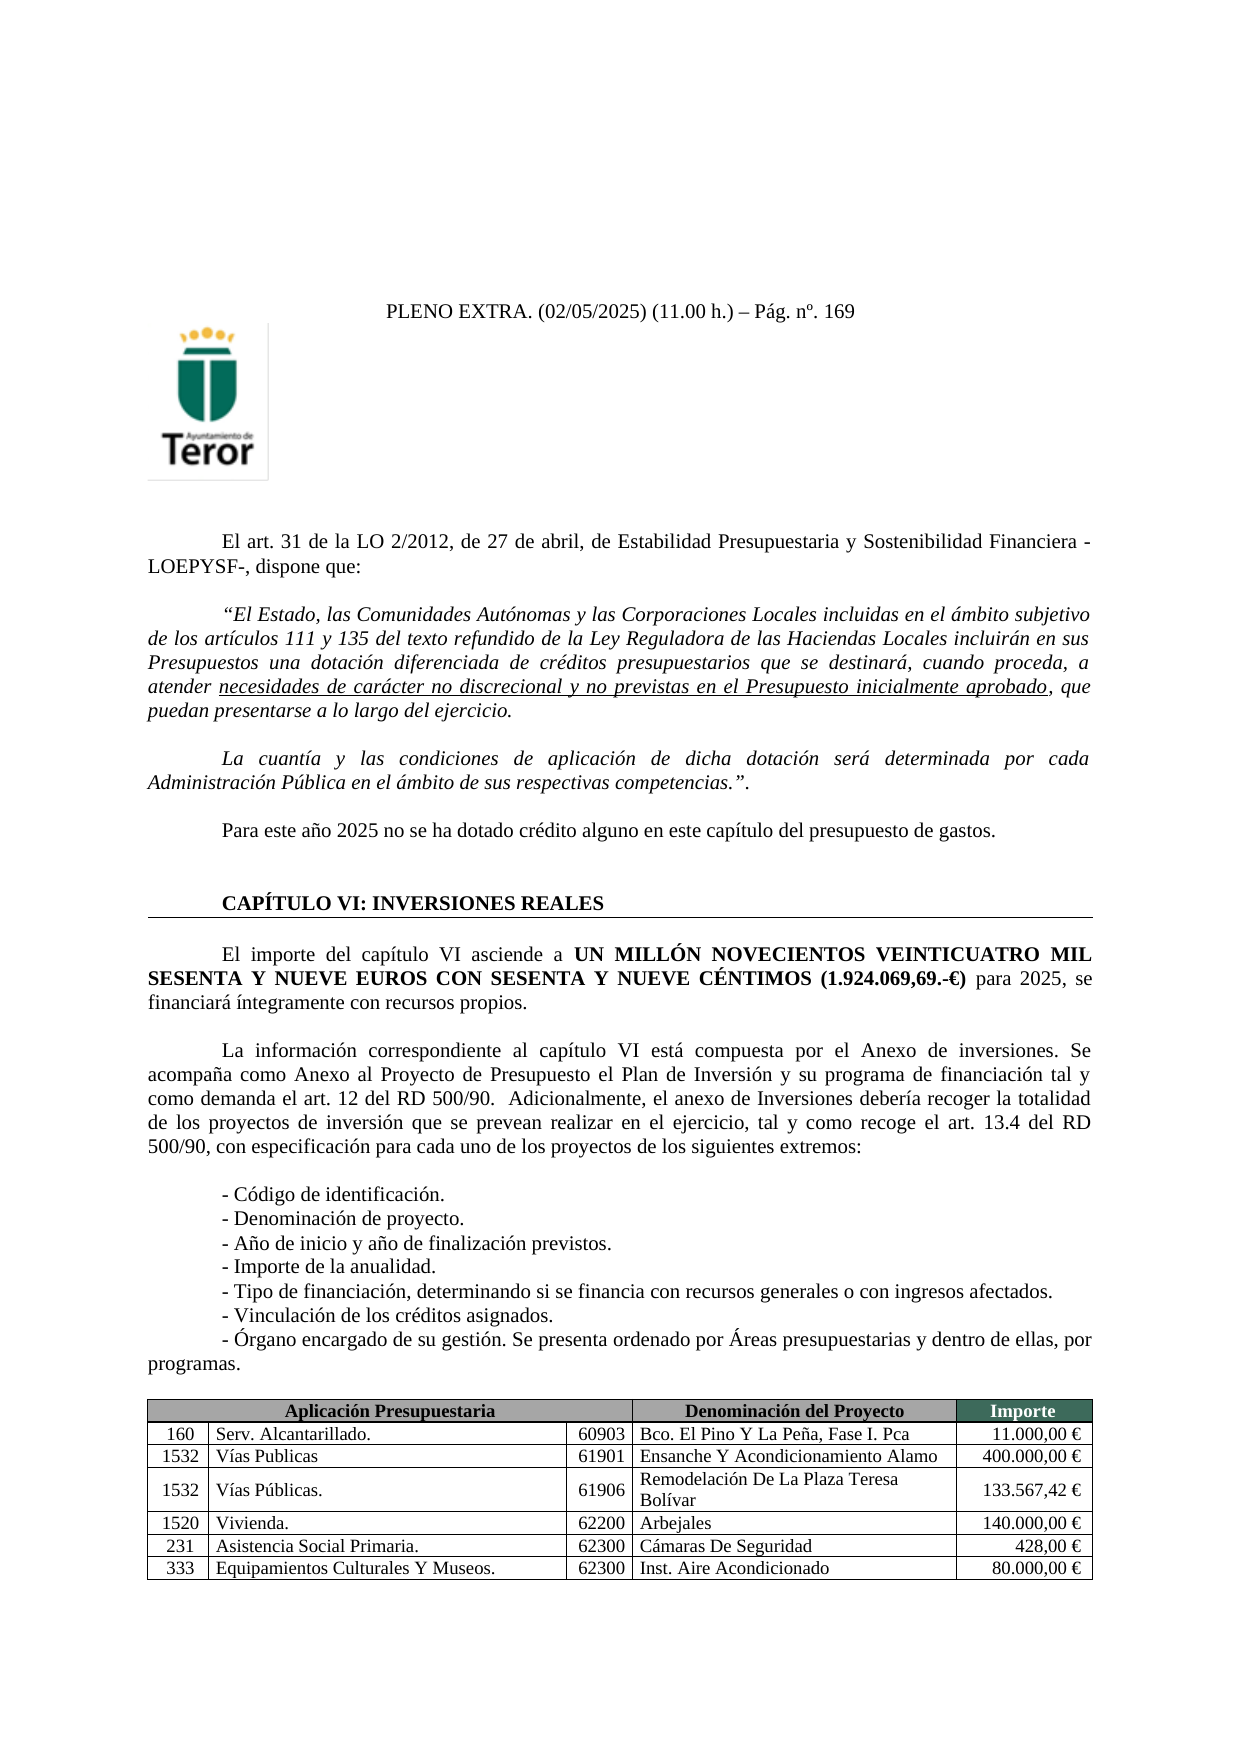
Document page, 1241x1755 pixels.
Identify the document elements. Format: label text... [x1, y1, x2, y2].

text - Importe de la anualidad. [148, 1254, 1093, 1278]
table_cell 61901 [567, 1445, 632, 1467]
table_cell 11.000,00 € [957, 1423, 1092, 1444]
text El art. 31 de la LO 2/2012, de 27 de abril, de Estabilidad Presupuestaria y Sostenibilidad Financiera -LOEPYSF-, dispone que: [148, 529, 1093, 578]
table_cell Arbejales [633, 1512, 956, 1533]
table_cell Vivienda. [209, 1512, 566, 1533]
table_cell 140.000,00 € [957, 1512, 1092, 1533]
table_header Aplicación Presupuestaria [148, 1400, 632, 1421]
table_cell 333 [148, 1557, 208, 1579]
text La cuantía y las condiciones de aplicación de dicha dotación será determinada por cada Administración Pública en el ámbito de sus respectivas competencias.”. [148, 746, 1093, 794]
table_header Denominación del Proyecto [633, 1400, 956, 1421]
table_cell Asistencia Social Primaria. [209, 1535, 566, 1556]
text - Vinculación de los créditos asignados. [148, 1303, 1093, 1327]
text - Año de inicio y año de finalización previstos. [148, 1230, 1093, 1254]
text CAPÍTULO VI: INVERSIONES REALES [148, 890, 1093, 917]
table_cell 1532 [148, 1468, 208, 1511]
table_cell 428,00 € [957, 1535, 1092, 1556]
text “El Estado, las Comunidades Autónomas y las Corporaciones Locales incluidas en el ámbito subjetivo de los artículos 111 y 135 del texto refundido de la Ley Reguladora de las Haciendas Locales incluirán en sus Presupuestos una dotación diferenciada de créditos presupuestarios que se destinará, cuando proceda, a atender necesidades de carácter no discrecional y no previstas en el Presupuesto inicialmente aprobado, que puedan presentarse a lo largo del ejercicio. [148, 602, 1093, 722]
table_cell 133.567,42 € [957, 1468, 1092, 1511]
text El importe del capítulo VI asciende a UN MILLÓN NOVECIENTOS VEINTICUATRO MIL SESENTA Y NUEVE EUROS CON SESENTA Y NUEVE CÉNTIMOS (1.924.069,69.-€) para 2025, se financiará íntegramente con recursos propios. [148, 942, 1093, 1014]
table_cell Inst. Aire Acondicionado [633, 1557, 956, 1579]
text - Órgano encargado de su gestión. Se presenta ordenado por Áreas presupuestarias y dentro de ellas, por programas. [148, 1327, 1093, 1375]
table_cell 1520 [148, 1512, 208, 1533]
table_cell 61906 [567, 1468, 632, 1511]
table_cell Remodelación De La Plaza Teresa Bolívar [633, 1468, 956, 1511]
text Para este año 2025 no se ha dotado crédito alguno en este capítulo del presupuesto de gastos. [148, 818, 1093, 842]
table_cell Vías Públicas. [209, 1468, 566, 1511]
table_cell Cámaras De Seguridad [633, 1535, 956, 1556]
table_cell Ensanche Y Acondicionamiento Alamo [633, 1445, 956, 1467]
table_cell 400.000,00 € [957, 1445, 1092, 1467]
text - Tipo de financiación, determinando si se financia con recursos generales o con ingresos afectados. [148, 1278, 1093, 1303]
table_cell Vías Publicas [209, 1445, 566, 1467]
table_cell 62200 [567, 1512, 632, 1533]
table_cell Bco. El Pino Y La Peña, Fase I. Pca [633, 1423, 956, 1444]
table_cell 62300 [567, 1557, 632, 1579]
table_cell Equipamientos Culturales Y Museos. [209, 1557, 566, 1579]
table_cell 60903 [567, 1423, 632, 1444]
table_cell 80.000,00 € [957, 1557, 1092, 1579]
text - Denominación de proyecto. [148, 1206, 1093, 1230]
table_header Importe [957, 1400, 1092, 1421]
text La información correspondiente al capítulo VI está compuesta por el Anexo de inversiones. Se acompaña como Anexo al Proyecto de Presupuesto el Plan de Inversión y su programa de financiación tal y como demanda el art. 12 del RD 500/90. Adicionalmente, el anexo de Inversiones debería recoger la totalidad de los proyectos de inversión que se prevean realizar en el ejercicio, tal y como recoge el art. 13.4 del RD 500/90, con especificación para cada uno de los proyectos de los siguientes extremos: [148, 1038, 1093, 1158]
table_cell 160 [148, 1423, 208, 1444]
table_cell 231 [148, 1535, 208, 1556]
table_cell Serv. Alcantarillado. [209, 1423, 566, 1444]
table_cell 1532 [148, 1445, 208, 1467]
text - Código de identificación. [148, 1182, 1093, 1206]
table_cell 62300 [567, 1535, 632, 1556]
